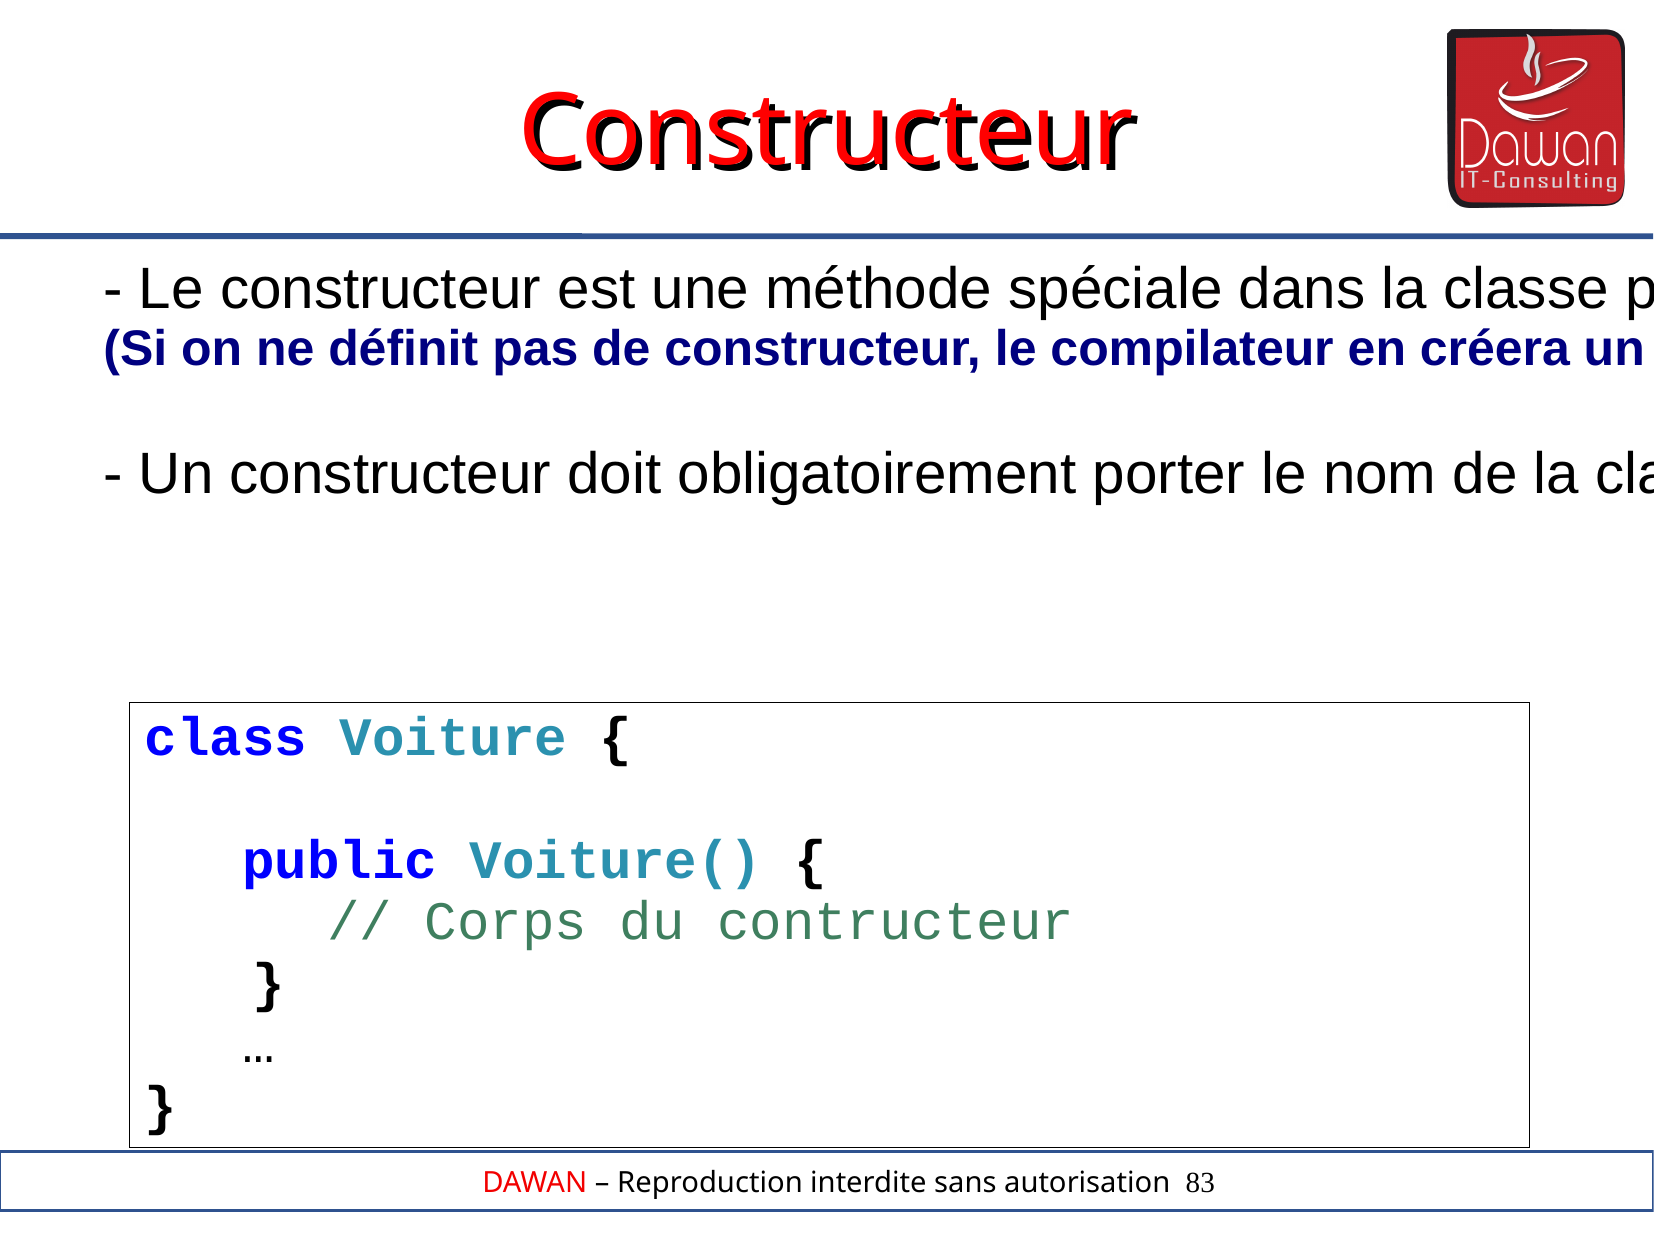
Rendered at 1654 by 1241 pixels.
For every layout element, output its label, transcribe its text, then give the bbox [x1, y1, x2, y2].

text_box - Le constructeur est une méthode spéciale dans la classe permettant la création d'instances. (Si on ne définit pas de constructeur, le compilateur en créera un par défaut). - Un constructeur doit obligatoirement porter le nom de la classe (destructeur : nom précédé de « ~ »).. [88, 248, 1595, 701]
text_box class Voiture { public Voiture() { // Corps du contructeur } … } [129, 702, 1530, 1148]
text_box [1185, 1163, 1565, 1228]
text_box Constructeur [88, 50, 1565, 182]
